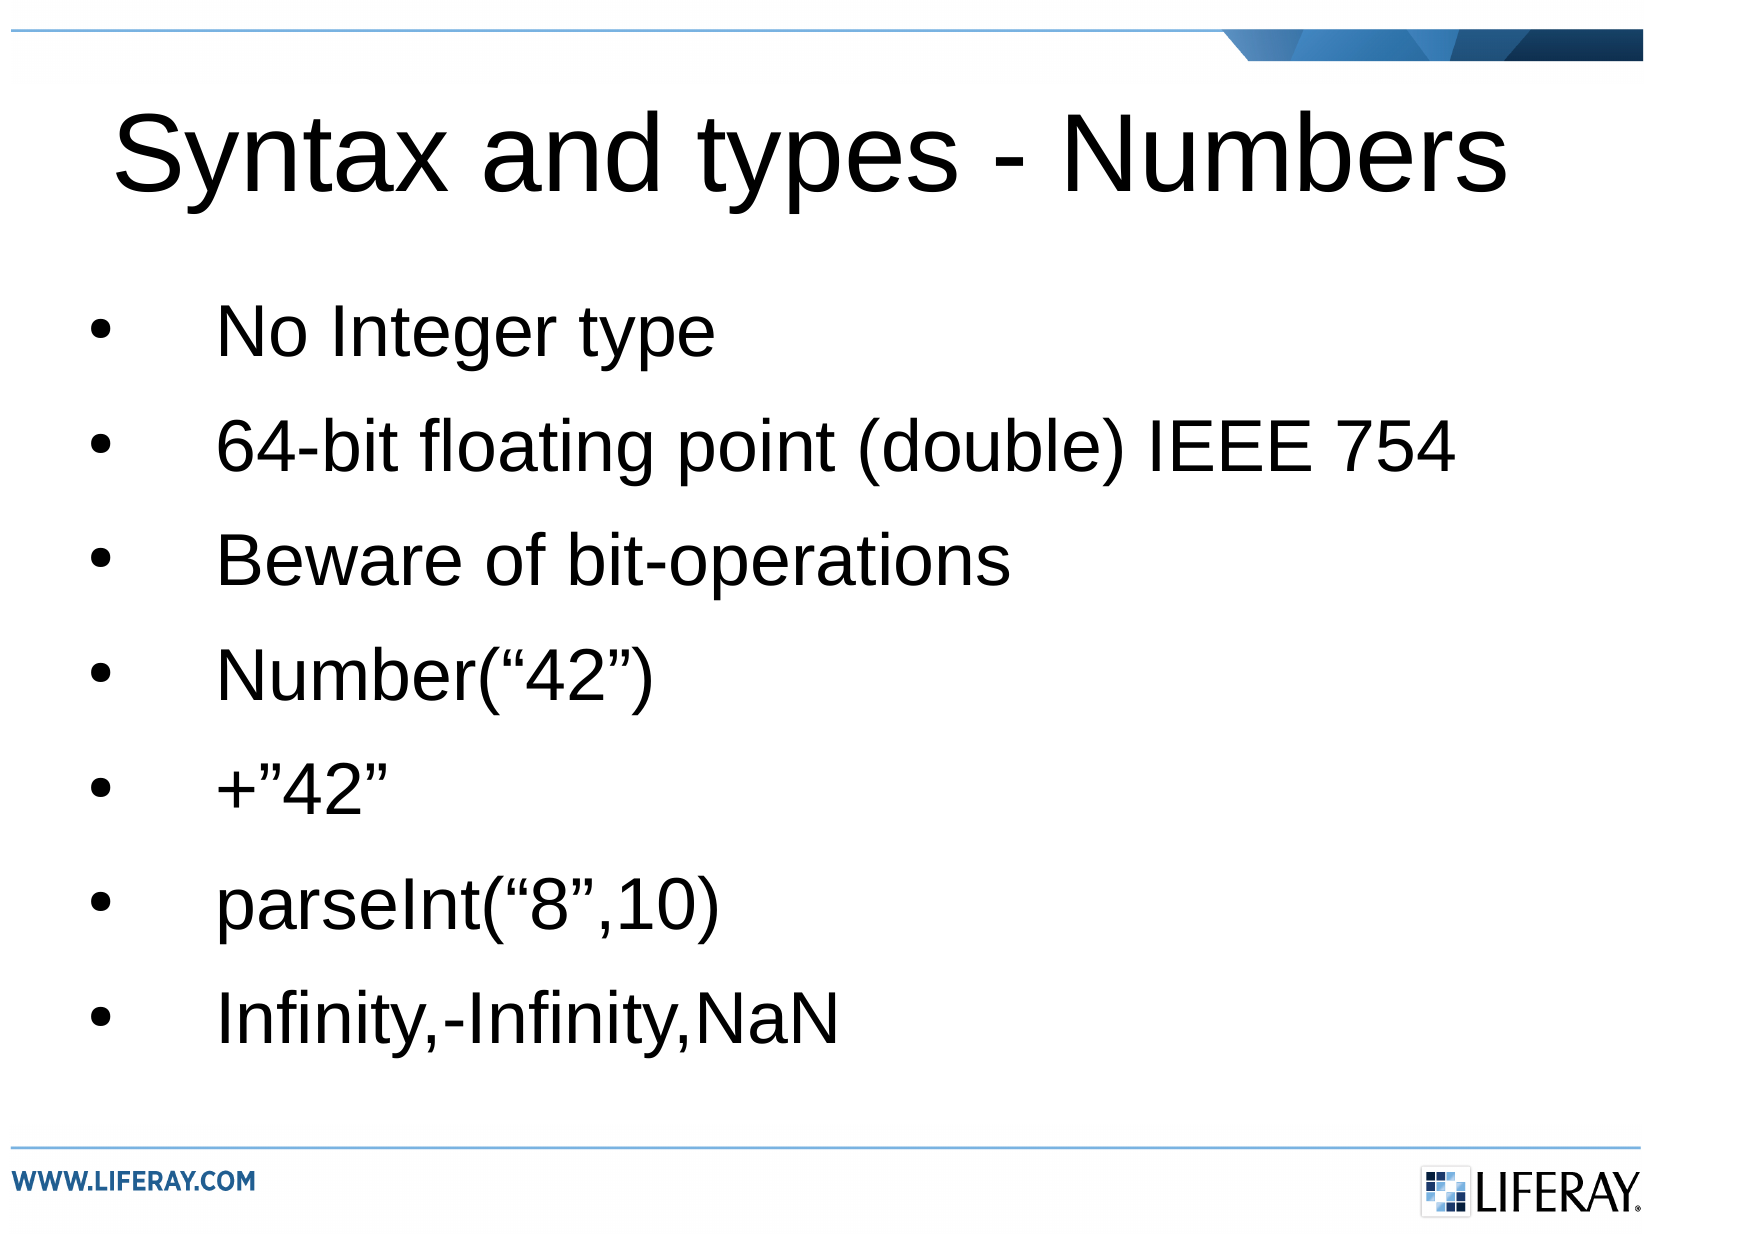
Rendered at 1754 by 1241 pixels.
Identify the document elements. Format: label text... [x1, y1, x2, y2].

picture [9, 1124, 1642, 1234]
list No Integer type 64-bit floating point (double) IEEE 754 Beware of bit-operations Number(“42”) +”42” parseInt(“8”,10) Infinity,-Infinity,NaN [87, 290, 1667, 1109]
picture [11, 0, 1644, 84]
title Syntax and types - Numbers [82, 49, 1571, 257]
